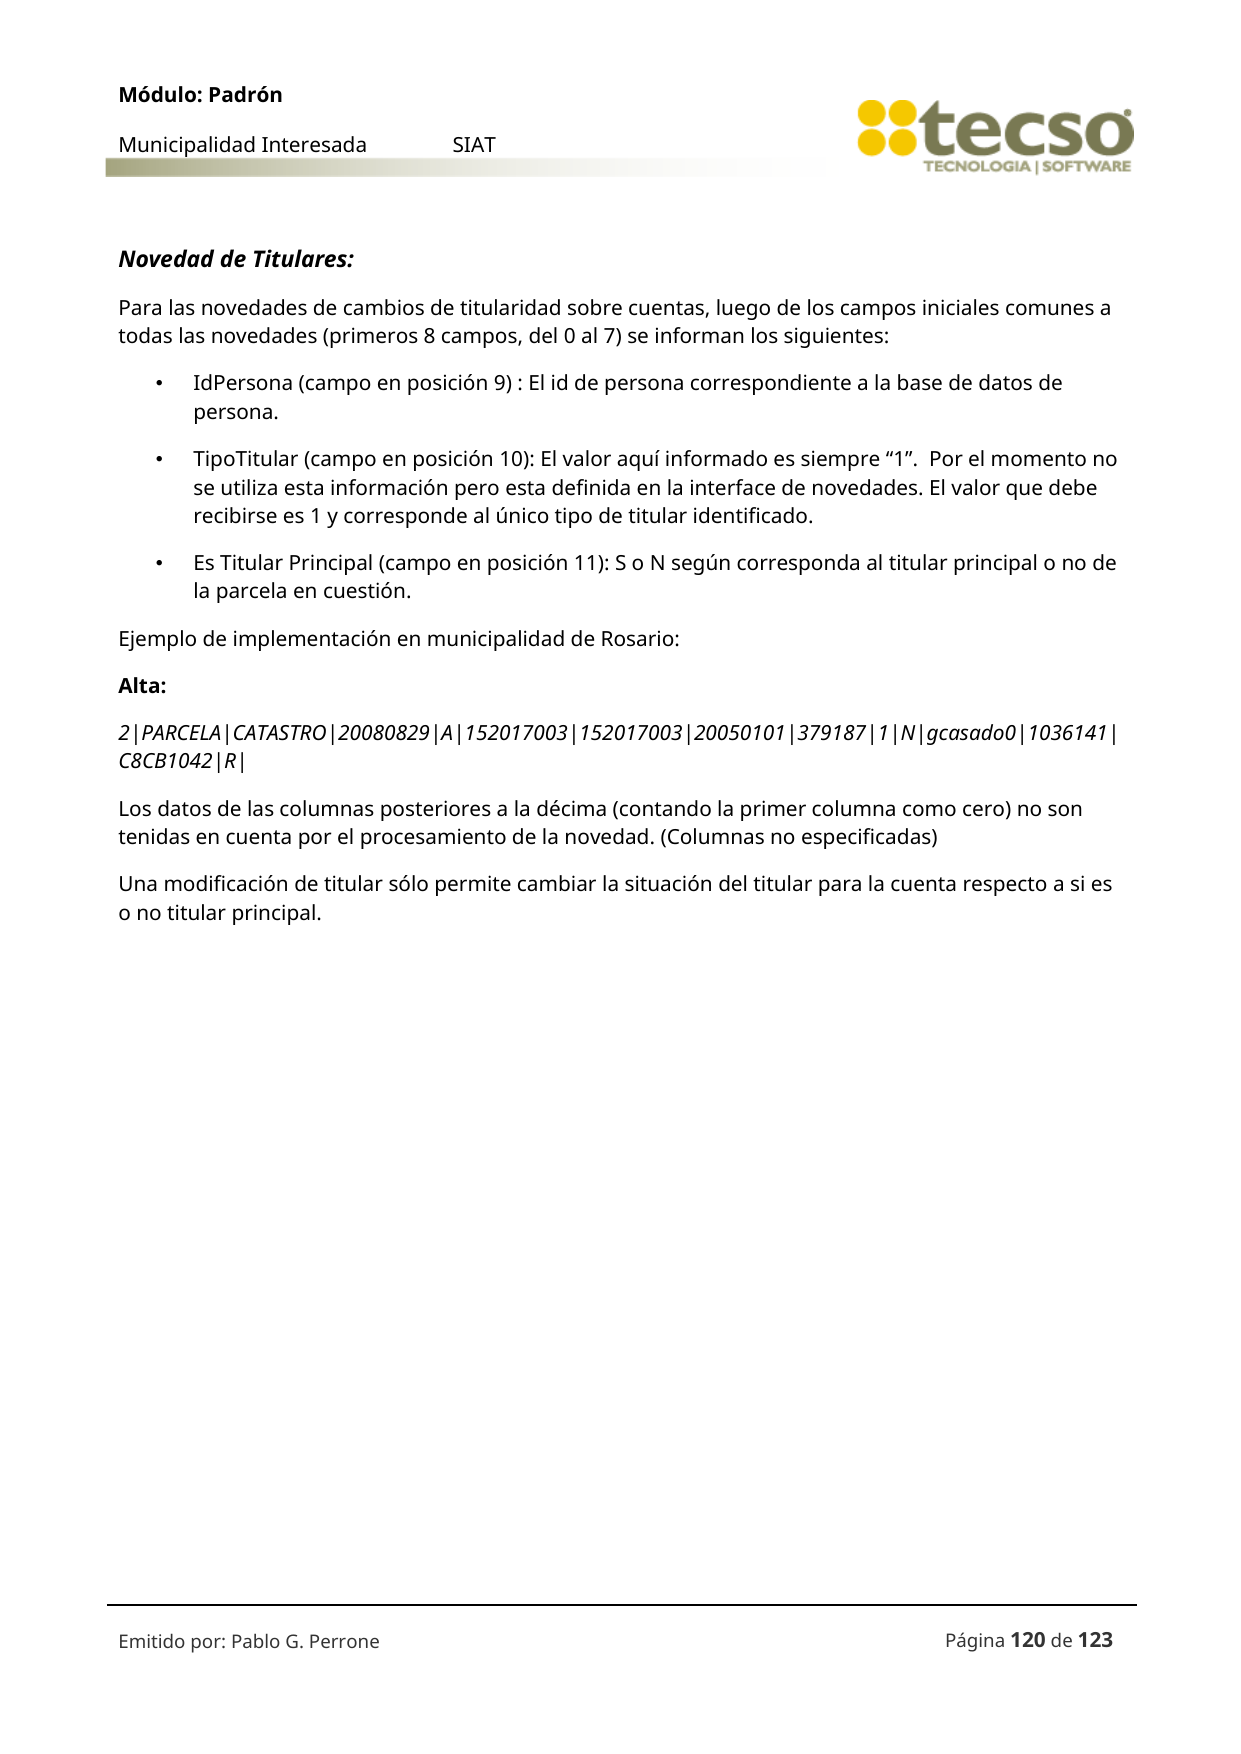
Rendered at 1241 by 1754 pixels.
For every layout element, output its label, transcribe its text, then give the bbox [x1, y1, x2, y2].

text Alta: [118, 671, 1122, 699]
subtitle Novedad de Titulares: [118, 243, 1122, 274]
text 2|PARCELA|CATASTRO|20080829|A|152017003|152017003|20050101|379187|1|N|gcasado0|1036141|C8CB1042|R| [118, 718, 1122, 775]
list Es Titular Principal (campo en posición 11): S o N según corresponda al titular principal o no de la parcela en cuestión. [156, 548, 1122, 605]
text Los datos de las columnas posteriores a la décima (contando la primer columna como cero) no son tenidas en cuenta por el procesamiento de la novedad. (Columnas no especificadas) [118, 794, 1122, 851]
list TipoTitular (campo en posición 10): El valor aquí informado es siempre “1”. Por el momento no se utiliza esta información pero esta definida en la interface de novedades. El valor que debe recibirse es 1 y corresponde al único tipo de titular identificado. [156, 444, 1122, 529]
text Ejemplo de implementación en municipalidad de Rosario: [118, 624, 1122, 652]
list IdPersona (campo en posición 9) : El id de persona correspondiente a la base de datos de persona. [156, 368, 1122, 425]
text Una modificación de titular sólo permite cambiar la situación del titular para la cuenta respecto a si es o no titular principal. [118, 869, 1122, 926]
picture [105, 100, 1134, 177]
text Para las novedades de cambios de titularidad sobre cuentas, luego de los campos iniciales comunes a todas las novedades (primeros 8 campos, del 0 al 7) se informan los siguientes: [118, 293, 1122, 350]
